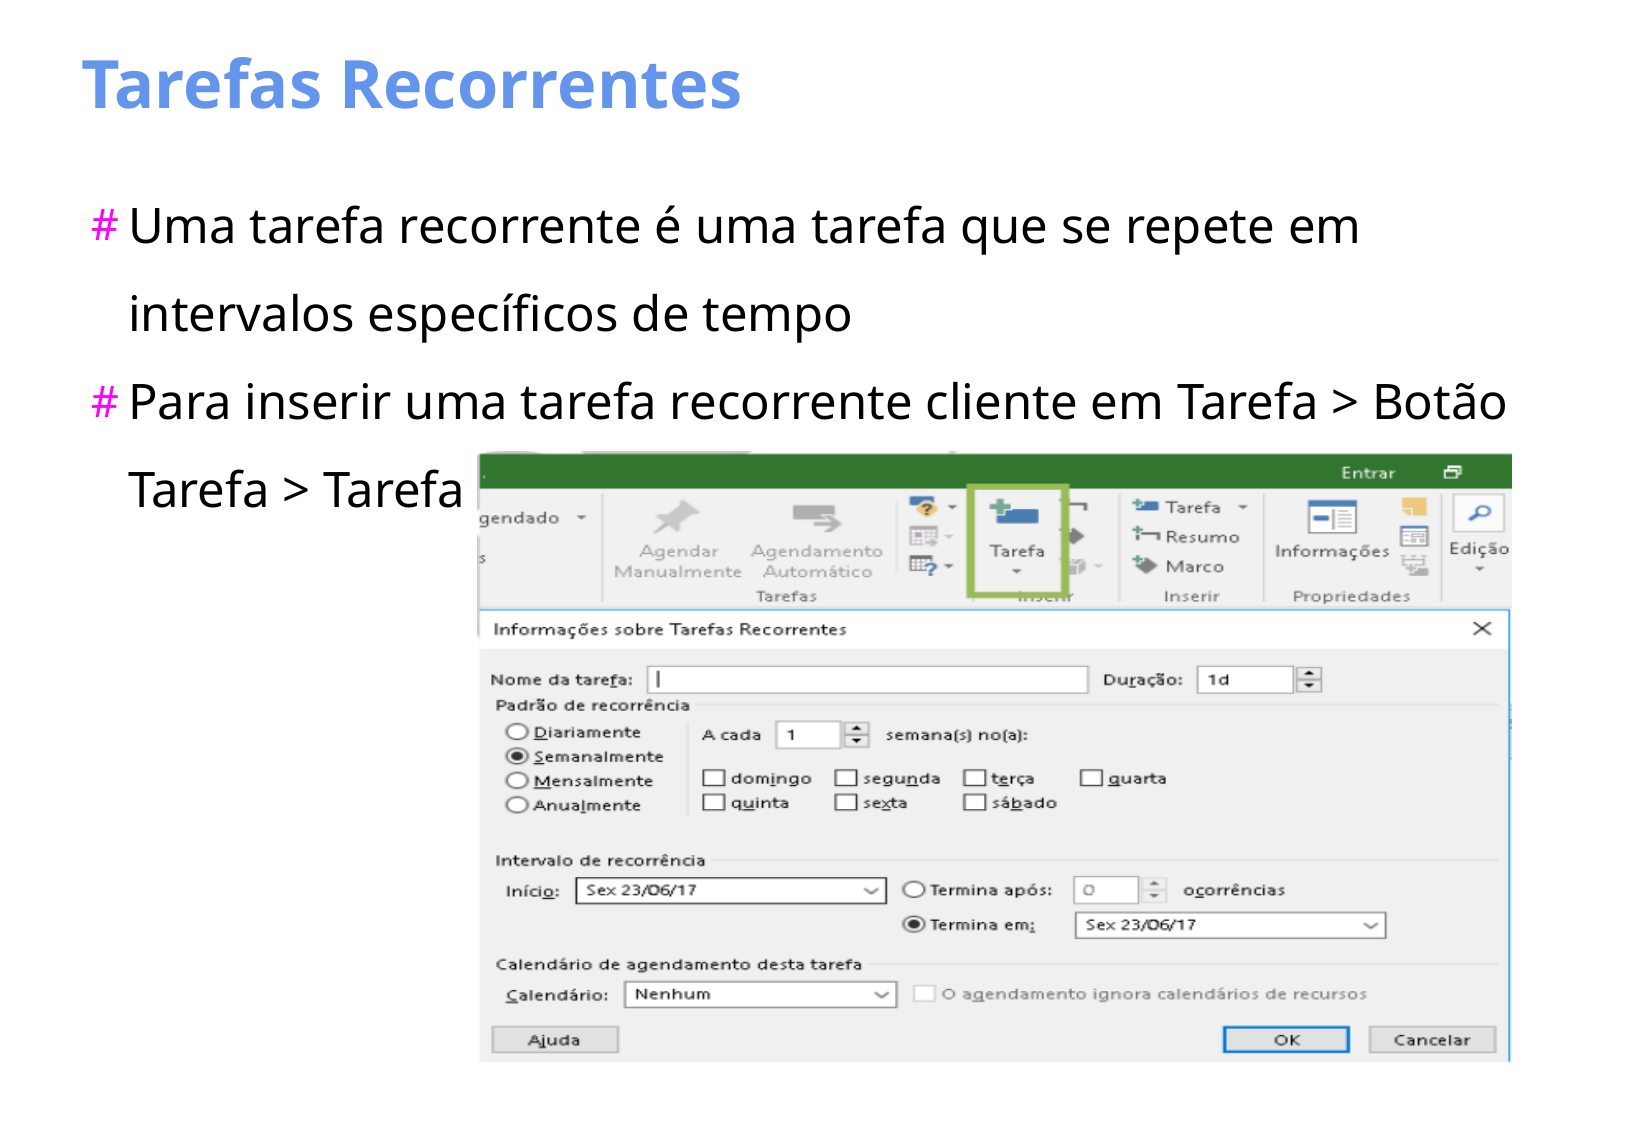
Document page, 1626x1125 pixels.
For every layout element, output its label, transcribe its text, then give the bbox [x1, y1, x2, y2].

title Tarefas Recorrentes [81, 41, 1544, 122]
list Uma tarefa recorrente é uma tarefa que se repete em intervalos específicos de tempo Para inserir uma tarefa recorrente cliente em Tarefa > Botão Tarefa > Tarefa Periódica [81, 165, 1544, 520]
picture [477, 451, 1512, 1063]
